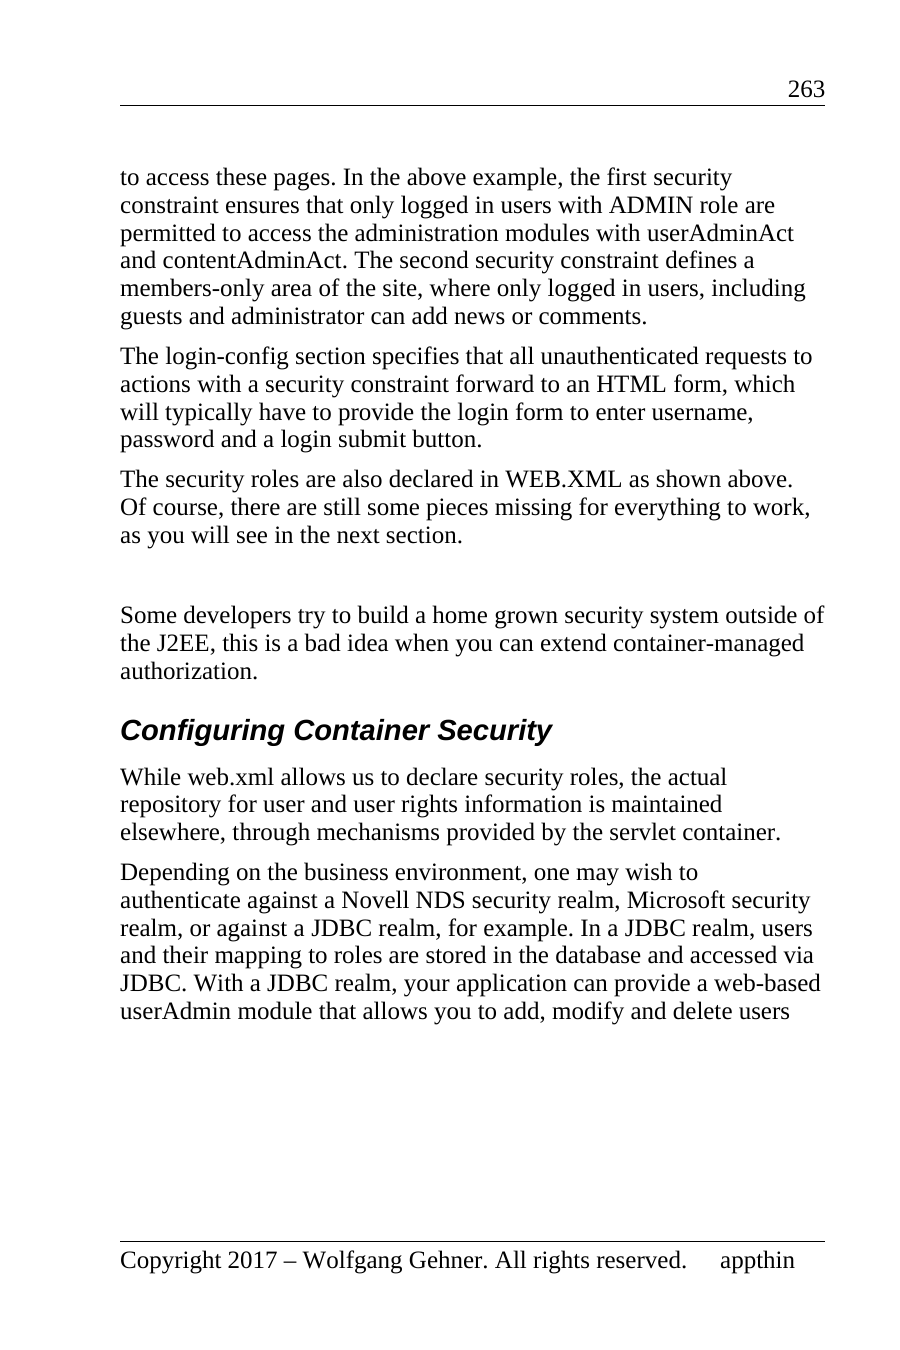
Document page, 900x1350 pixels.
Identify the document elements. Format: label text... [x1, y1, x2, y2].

text The security roles are also declared in WEB.XML as shown above. Of course, there are still some pieces missing for everything to work, as you will see in the next section. [120, 466, 825, 549]
text Some developers try to build a home grown security system outside of the J2EE, this is a bad idea when you can extend container-managed authorization. [120, 601, 825, 684]
text Depending on the business environment, one may wish to authenticate against a Novell NDS security realm, Microsoft security realm, or against a JDBC realm, for example. In a JDBC realm, users and their mapping to roles are stored in the database and accessed via JDBC. With a JDBC realm, your application can provide a web-based userAdmin module that allows you to add, modify and delete users [120, 858, 825, 1025]
text While web.xml allows us to declare security roles, the actual repository for user and user rights information is maintained elsewhere, through mechanisms provided by the servlet container. [120, 763, 825, 846]
text The login-config section specifies that all unauthenticated requests to actions with a security constraint forward to an HTML form, which will typically have to provide the login form to enter username, password and a login submit button. [120, 342, 825, 453]
text to access these pages. In the above example, the first security constraint ensures that only logged in users with ADMIN role are permitted to access the administration modules with userAdminAct and contentAdminAct. The second security constraint defines a members-only area of the site, where only logged in users, including guests and administrator can add news or comments. [120, 163, 825, 330]
subtitle Configuring Container Security [120, 714, 825, 746]
